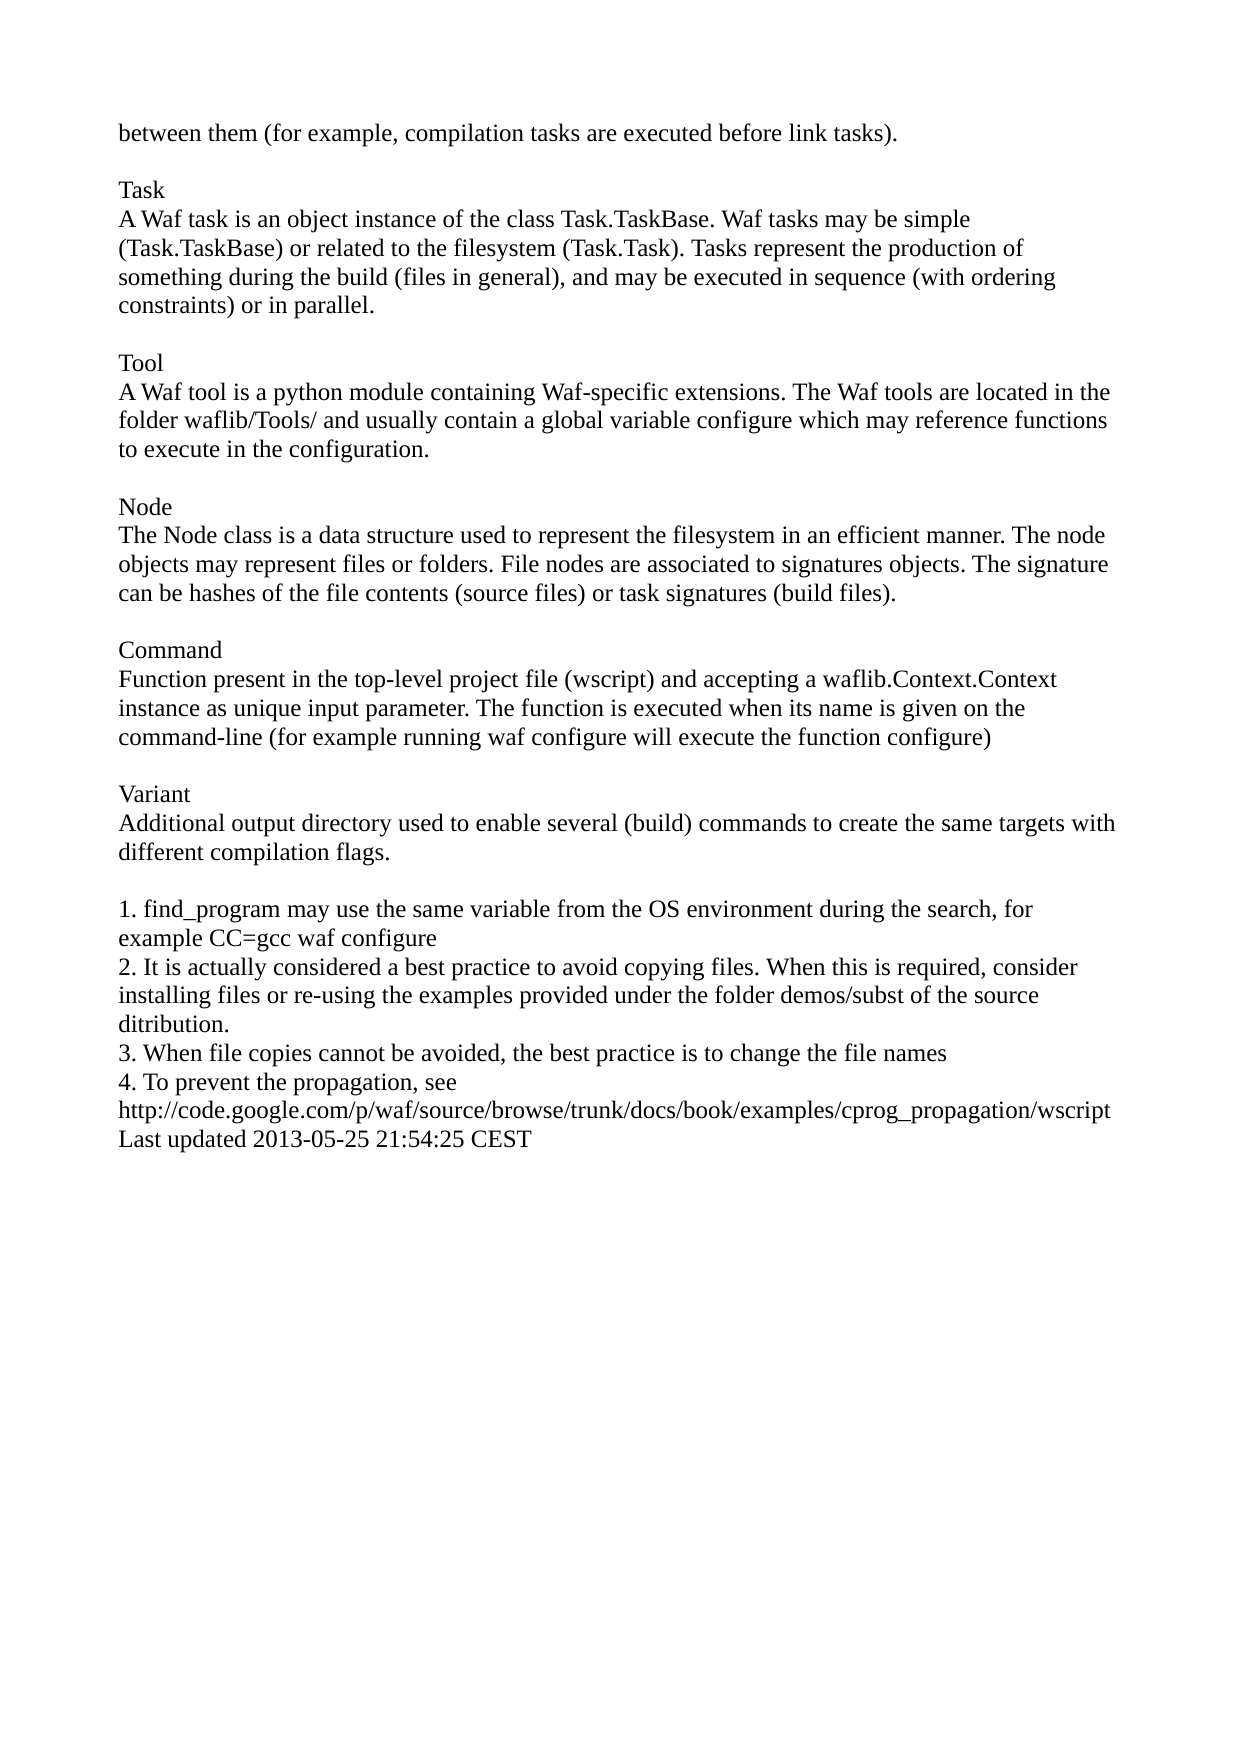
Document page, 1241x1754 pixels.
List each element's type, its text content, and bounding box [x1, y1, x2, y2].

text The Node class is a data structure used to represent the filesystem in an efficient manner. The node objects may represent files or folders. File nodes are associated to signatures objects. The signature can be hashes of the file contents (source files) or task signatures (build files). [118, 521, 1122, 607]
text Command [118, 636, 1122, 664]
text A Waf tool is a python module containing Waf-specific extensions. The Waf tools are located in the folder waflib/Tools/ and usually contain a global variable configure which may reference functions to execute in the configuration. [118, 377, 1122, 463]
text 4. To prevent the propagation, see http://code.google.com/p/waf/source/browse/trunk/docs/book/examples/cprog_propagation/wscript [118, 1067, 1122, 1124]
text Node [118, 492, 1122, 521]
text A Waf task is an object instance of the class Task.TaskBase. Waf tasks may be simple (Task.TaskBase) or related to the filesystem (Task.Task). Tasks represent the production of something during the build (files in general), and may be executed in sequence (with ordering constraints) or in parallel. [118, 204, 1122, 319]
text Task [118, 176, 1122, 204]
text 1. find_program may use the same variable from the OS environment during the search, for example CC=gcc waf configure [118, 894, 1122, 952]
text Additional output directory used to enable several (build) commands to create the same targets with different compilation flags. [118, 808, 1122, 866]
text between them (for example, compilation tasks are executed before link tasks). [118, 118, 1122, 147]
text Variant [118, 779, 1122, 808]
text Tool [118, 348, 1122, 377]
text 3. When file copies cannot be avoided, the best practice is to change the file names [118, 1038, 1122, 1067]
text Function present in the top-level project file (wscript) and accepting a waflib.Context.Context instance as unique input parameter. The function is executed when its name is given on the command-line (for example running waf configure will execute the function configure) [118, 664, 1122, 751]
text Last updated 2013-05-25 21:54:25 CEST [118, 1124, 1122, 1153]
text 2. It is actually considered a best practice to avoid copying files. When this is required, consider installing files or re-using the examples provided under the folder demos/subst of the source ditribution. [118, 952, 1122, 1038]
